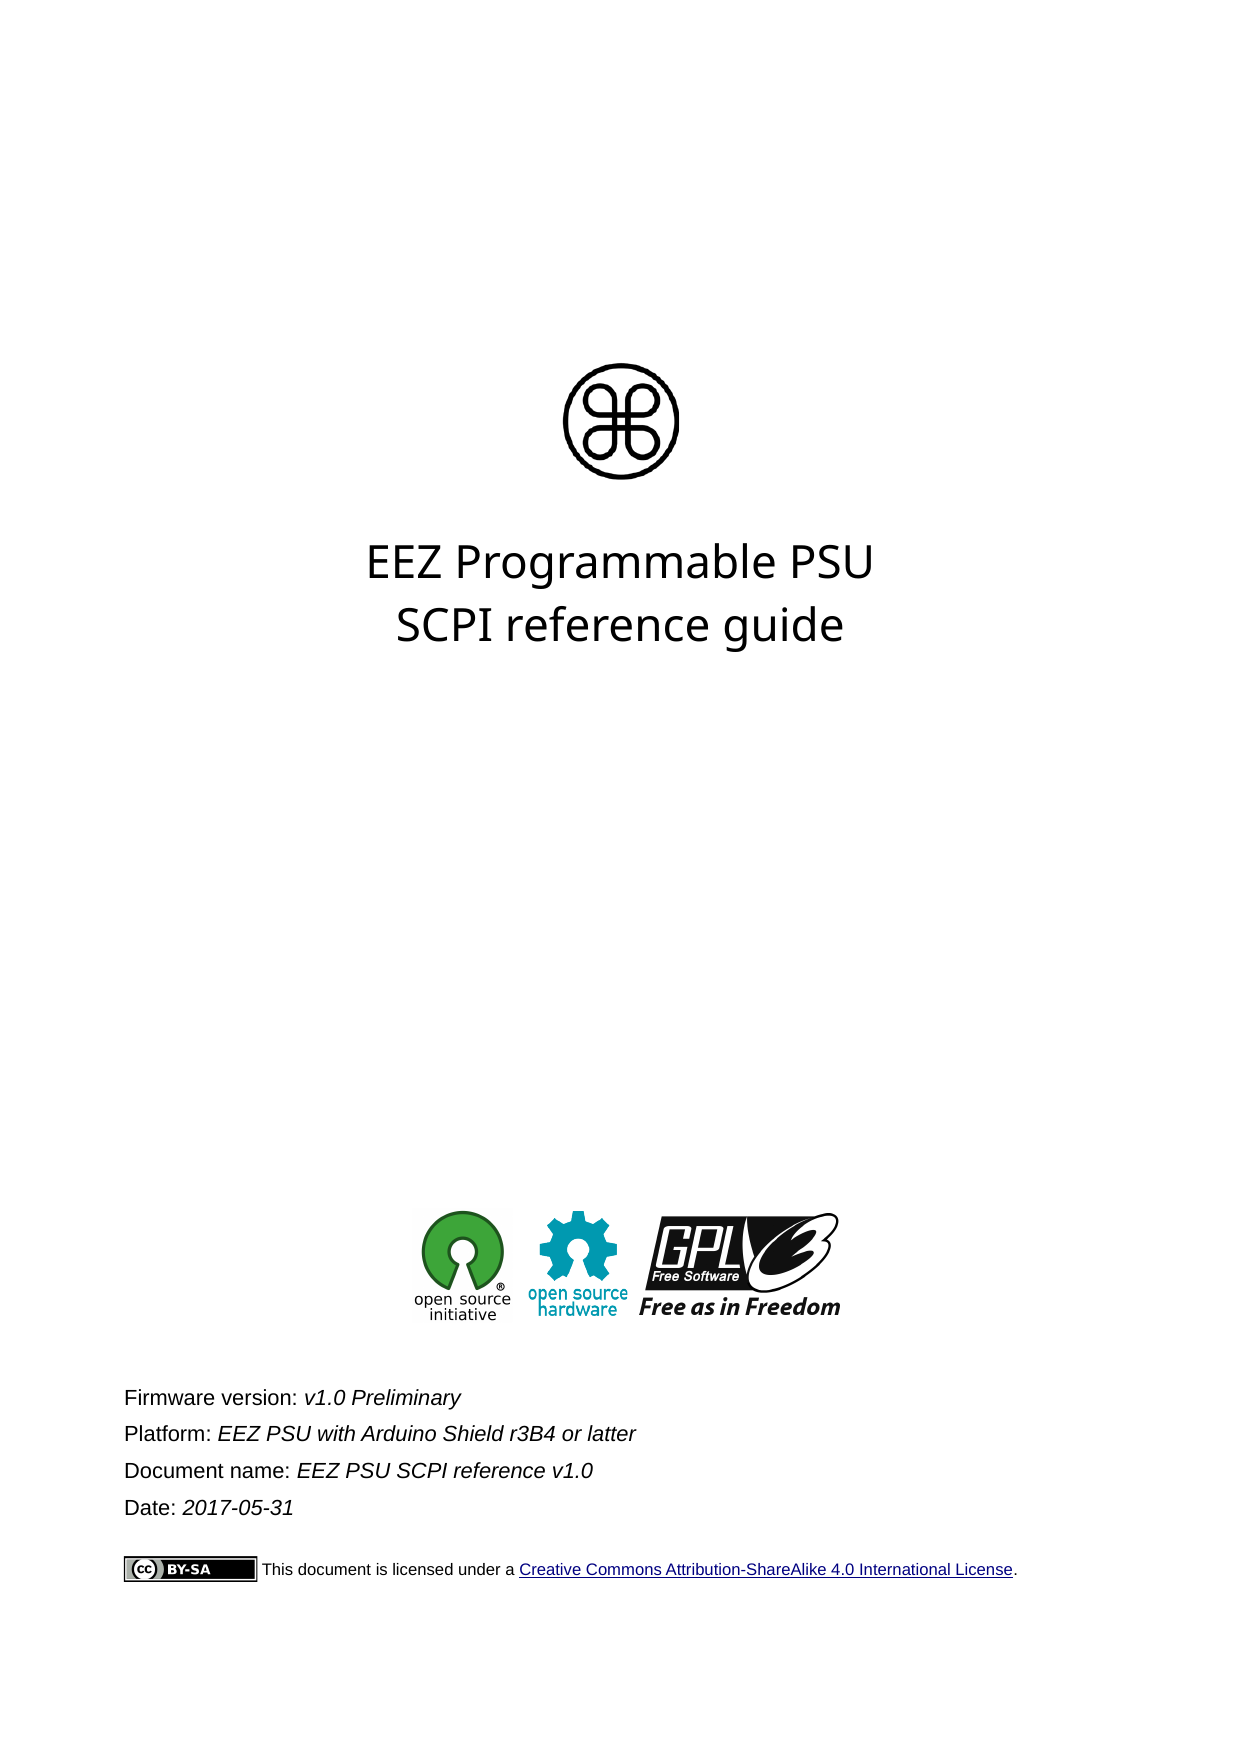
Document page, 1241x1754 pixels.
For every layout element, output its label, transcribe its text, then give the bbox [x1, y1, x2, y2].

table_cell Firmware version: v1.0 Preliminary [118, 1379, 620, 1416]
table_cell Platform: EEZ PSU with Arduino Shield r3B4 or latter [118, 1416, 1122, 1452]
table_cell Date: 2017-05-31 [118, 1489, 620, 1526]
picture [561, 361, 680, 480]
table_cell Document name: EEZ PSU SCPI reference v1.0 [118, 1452, 1122, 1489]
table_cell [620, 1379, 1122, 1416]
picture [528, 1211, 628, 1316]
table_header [118, 1189, 1122, 1379]
table_cell [620, 1489, 1122, 1526]
picture [123, 1556, 258, 1582]
picture [639, 1213, 840, 1315]
picture [412, 1208, 513, 1323]
table_cell This document is licensed under a Creative Commons Attribution-ShareAlike 4.0 International License. [118, 1526, 1122, 1587]
subtitle Start page [118, 59, 1122, 84]
title EEZ Programmable PSU SCPI reference guide [118, 530, 1122, 655]
